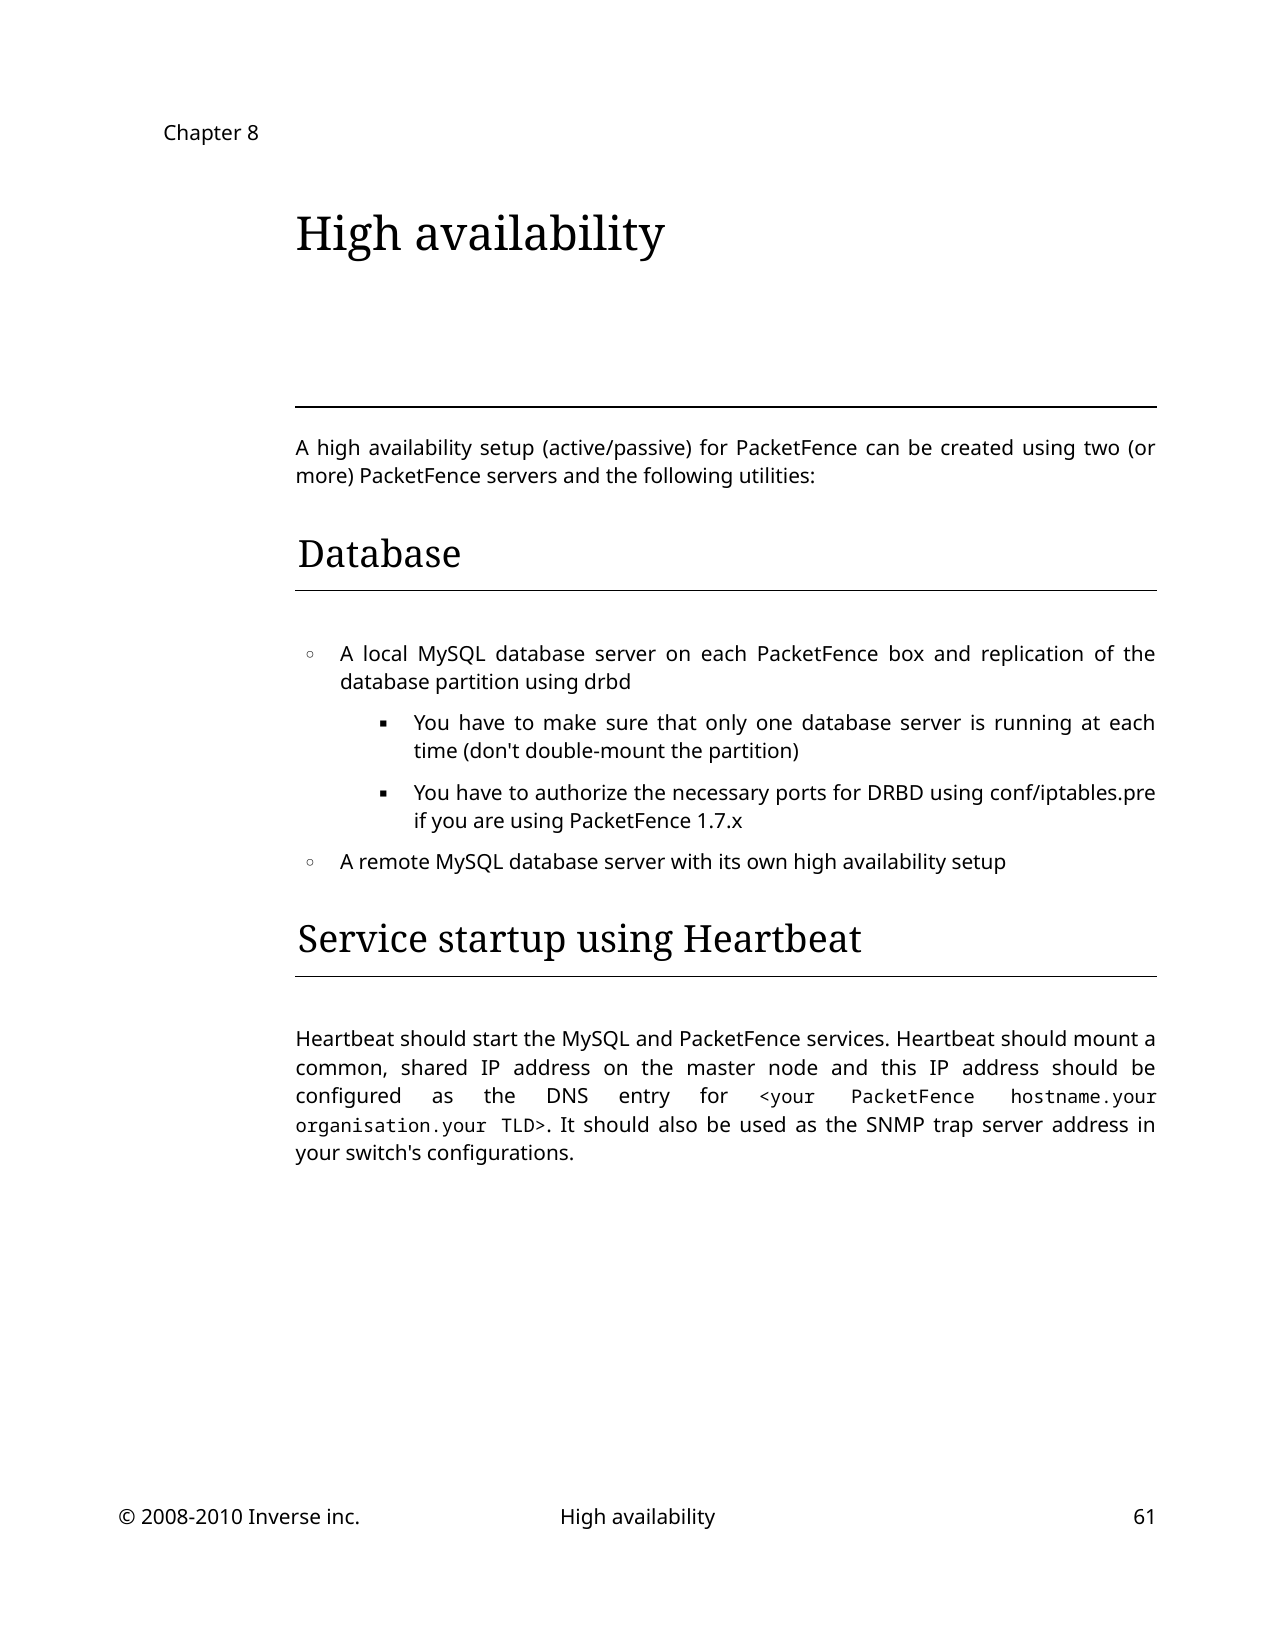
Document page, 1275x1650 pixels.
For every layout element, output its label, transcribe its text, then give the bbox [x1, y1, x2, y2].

subtitle Database [295, 527, 1157, 590]
list A remote MySQL database server with its own high availability setup [302, 847, 1157, 875]
text Heartbeat should start the MySQL and PacketFence services. Heartbeat should mount a common, shared IP address on the master node and this IP address should be configured as the DNS entry for <your PacketFence hostname.your organisation.your TLD>. It should also be used as the SNMP trap server address in your switch's configurations. [295, 1024, 1157, 1167]
subtitle Service startup using Heartbeat [295, 913, 1157, 976]
text A high availability setup (active/passive) for PacketFence can be created using two (or more) PacketFence servers and the following utilities: [295, 433, 1157, 490]
list A local MySQL database server on each PacketFence box and replication of the database partition using drbd [302, 639, 1157, 696]
list You have to authorize the necessary ports for DRBD using conf/iptables.pre if you are using PacketFence 1.7.x [376, 778, 1157, 834]
subtitle High availability [295, 201, 1157, 406]
list You have to make sure that only one database server is running at each time (don't double-mount the partition) [376, 708, 1157, 765]
